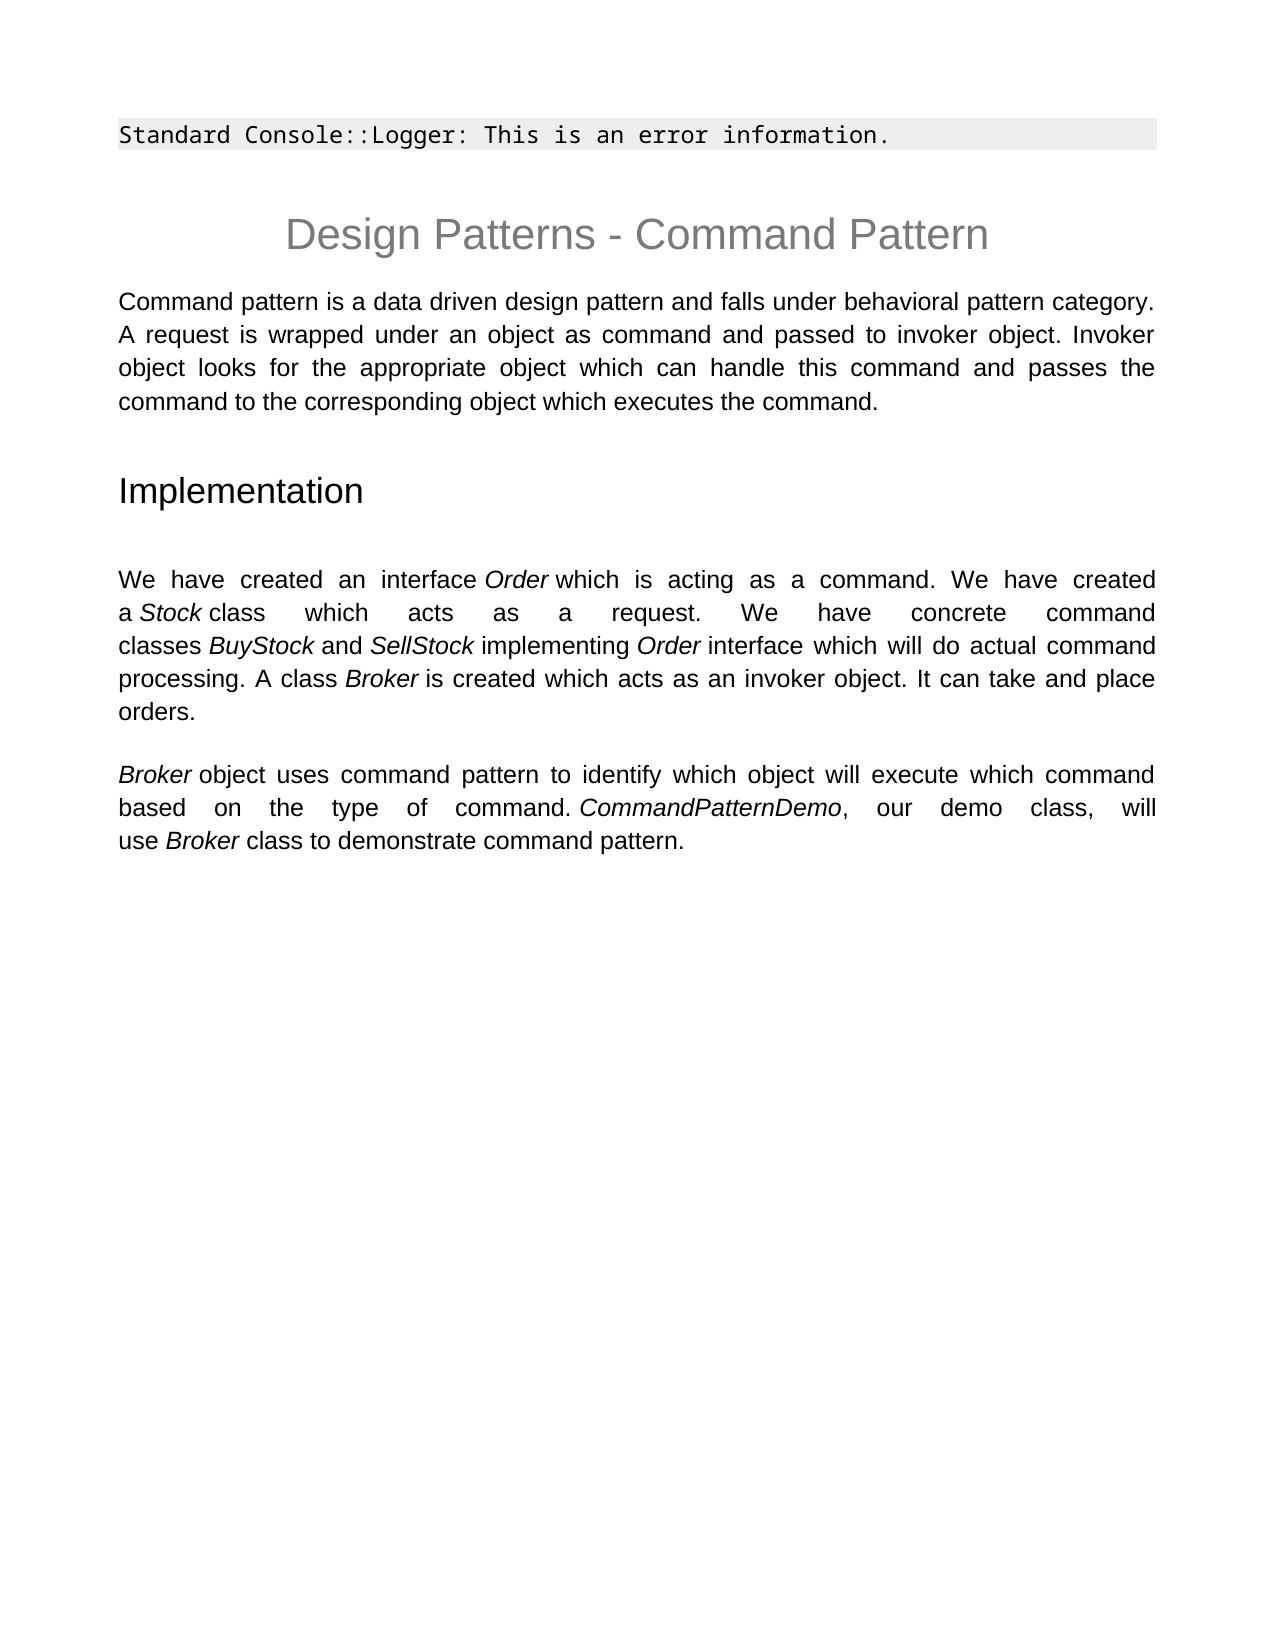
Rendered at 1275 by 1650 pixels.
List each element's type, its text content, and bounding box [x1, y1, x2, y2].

text Command pattern is a data driven design pattern and falls under behavioral pattern category. A request is wrapped under an object as command and passed to invoker object. Invoker object looks for the appropriate object which can handle this command and passes the command to the corresponding object which executes the command. [118, 287, 1157, 415]
text We have created an interface Order which is acting as a command. We have created a Stock class which acts as a request. We have concrete command classes BuyStock and SellStock implementing Order interface which will do actual command processing. A class Broker is created which acts as an invoker object. It can take and place orders. [118, 565, 1157, 726]
text Standard Console::Logger: This is an error information. [118, 118, 1157, 150]
text Broker object uses command pattern to identify which object will execute which command based on the type of command. CommandPatternDemo, our demo class, will use Broker class to demonstrate command pattern. [118, 759, 1157, 854]
subtitle Implementation [118, 470, 1157, 511]
subtitle Design Patterns - Command Pattern [118, 208, 1157, 259]
